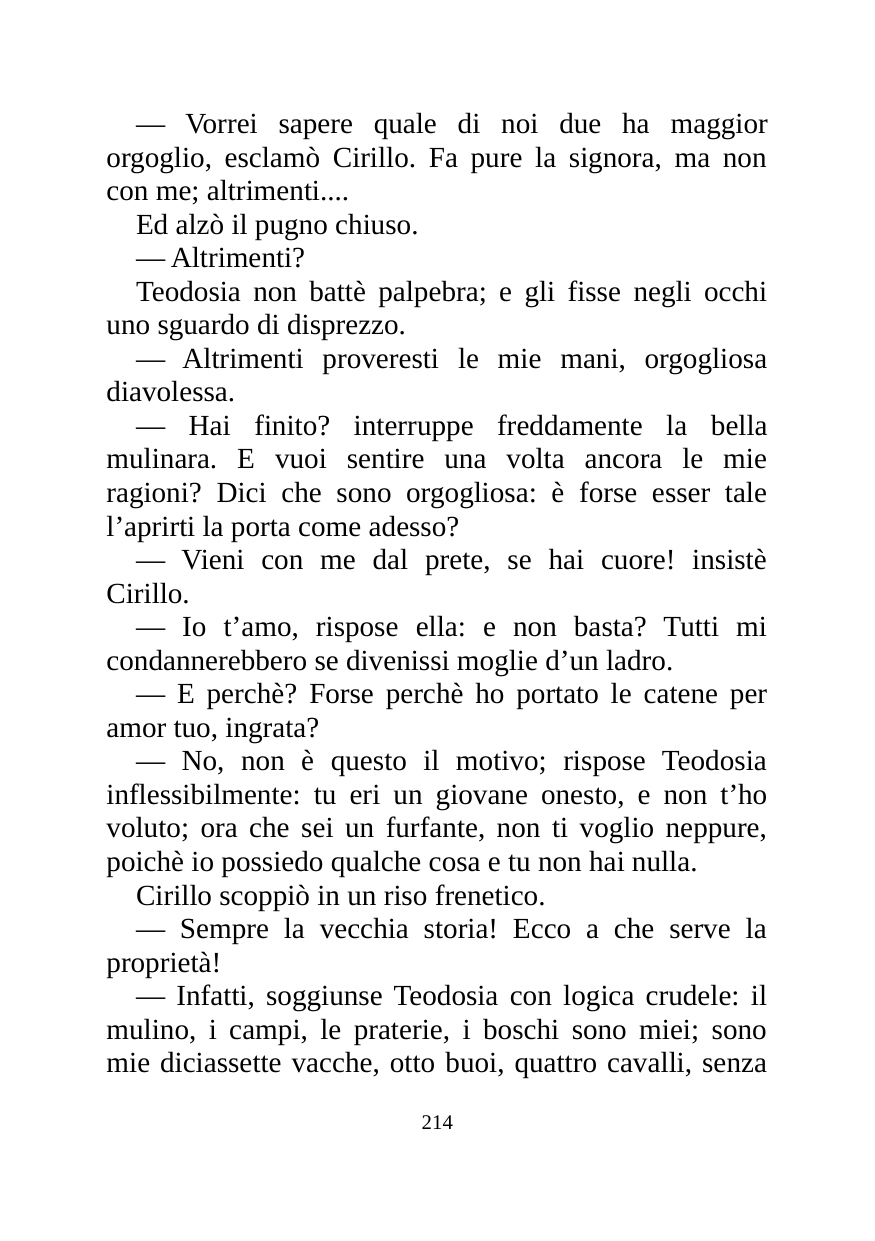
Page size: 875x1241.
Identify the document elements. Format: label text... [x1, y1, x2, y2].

text — No, non è questo il motivo; rispose Teodosia inflessibilmente: tu eri un giovane onesto, e non t’ho voluto; ora che sei un furfante, non ti voglio neppure, poichè io possiedo qualche cosa e tu non hai nulla. [106, 743, 768, 878]
text — Vorrei sapere quale di noi due ha maggior orgoglio, esclamò Cirillo. Fa pure la signora, ma non con me; altrimenti.... [106, 106, 768, 207]
text Teodosia non battè palpebra; e gli fisse negli occhi uno sguardo di disprezzo. [106, 274, 768, 341]
text — Altrimenti proveresti le mie mani, orgogliosa diavolessa. [106, 341, 768, 408]
text — Hai finito? interruppe freddamente la bella mulinara. E vuoi sentire una volta ancora le mie ragioni? Dici che sono orgogliosa: è forse esser tale l’aprirti la porta come adesso? [106, 408, 768, 542]
text — Altrimenti? [106, 240, 768, 274]
text — Infatti, soggiunse Teodosia con logica crudele: il mulino, i campi, le praterie, i boschi sono miei; sono mie diciassette vacche, otto buoi, quattro cavalli, senza [106, 978, 768, 1079]
text — Io t’amo, rispose ella: e non basta? Tutti mi condannerebbero se divenissi moglie d’un ladro. [106, 609, 768, 676]
text Cirillo scoppiò in un riso frenetico. [106, 878, 768, 911]
text Ed alzò il pugno chiuso. [106, 207, 768, 240]
text — Vieni con me dal prete, se hai cuore! insistè Cirillo. [106, 542, 768, 609]
text — E perchè? Forse perchè ho portato le catene per amor tuo, ingrata? [106, 676, 768, 743]
text — Sempre la vecchia storia! Ecco a che serve la proprietà! [106, 911, 768, 978]
